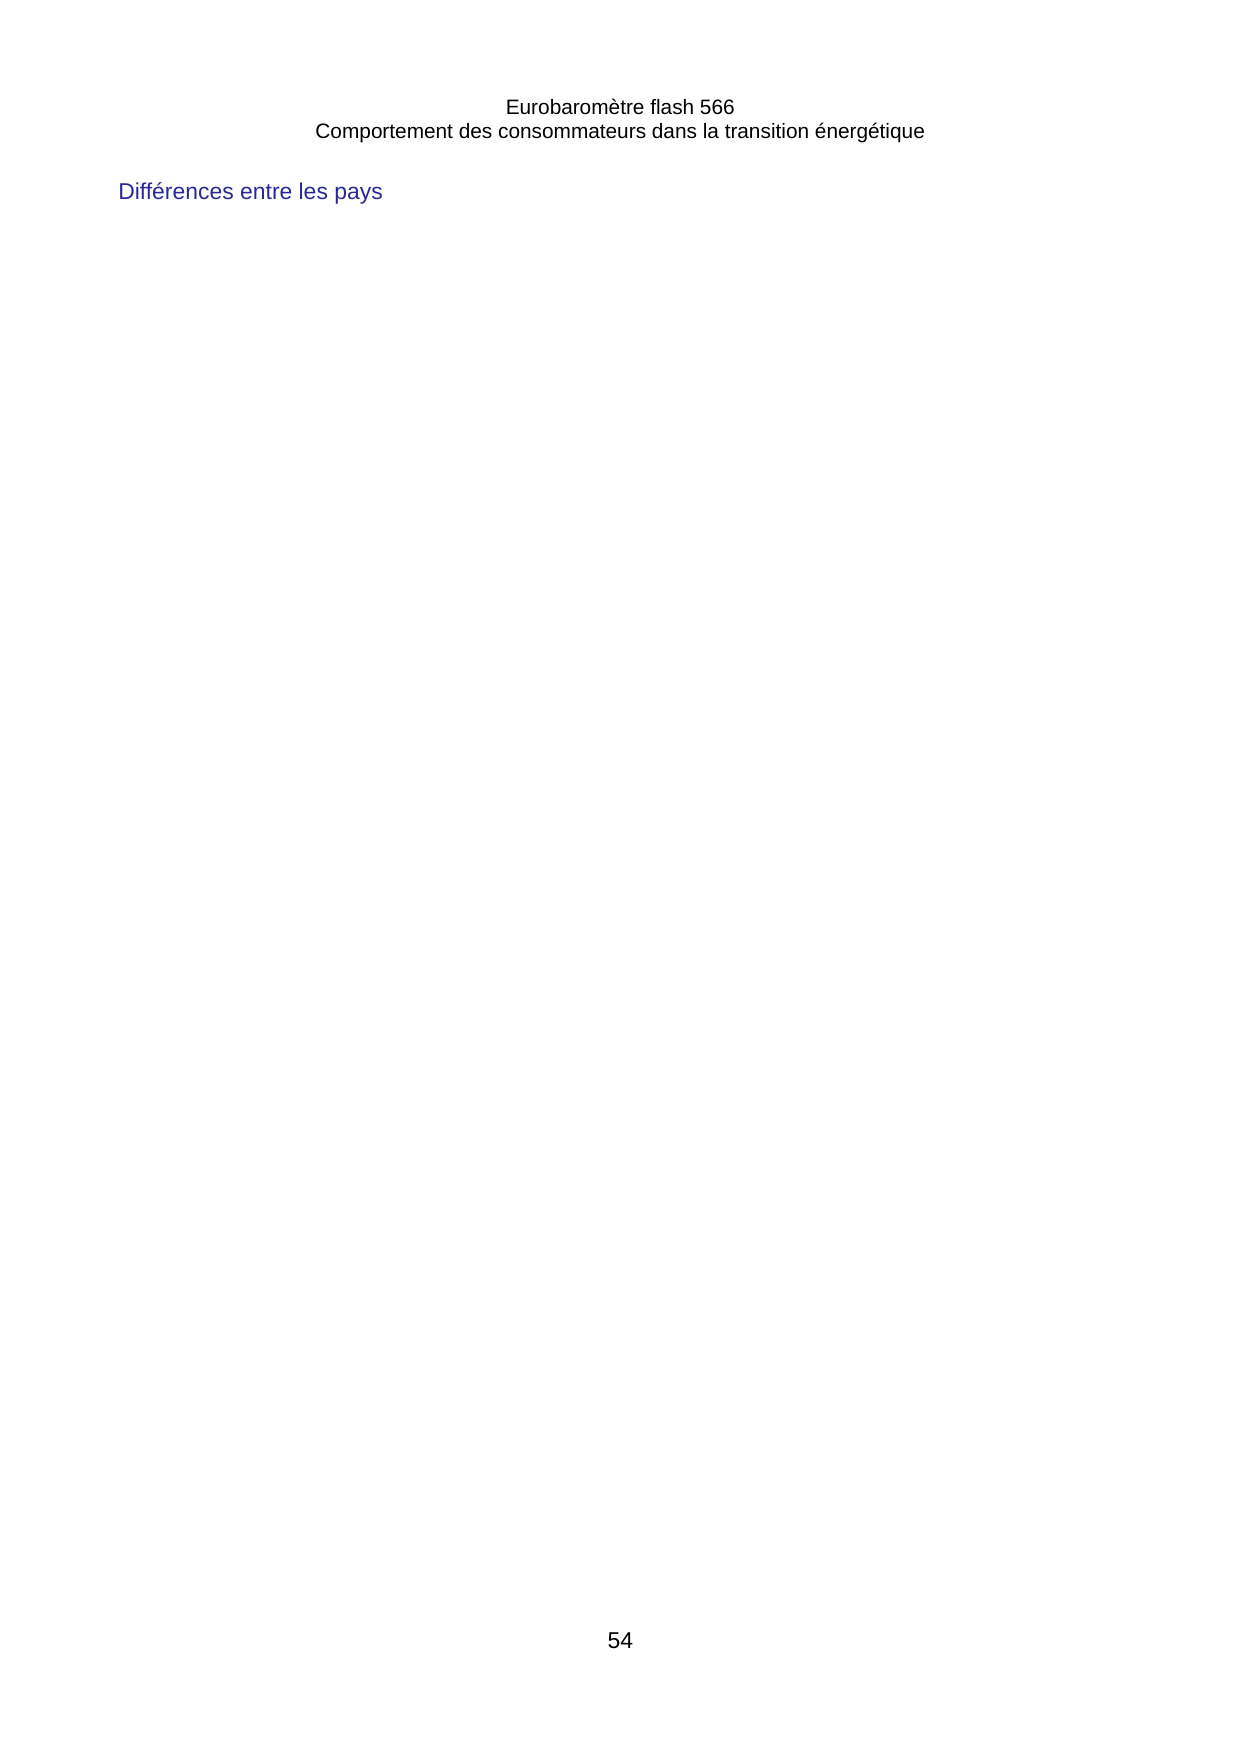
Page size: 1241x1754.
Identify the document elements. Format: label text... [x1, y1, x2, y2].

text Différences entre les pays [118, 178, 605, 204]
